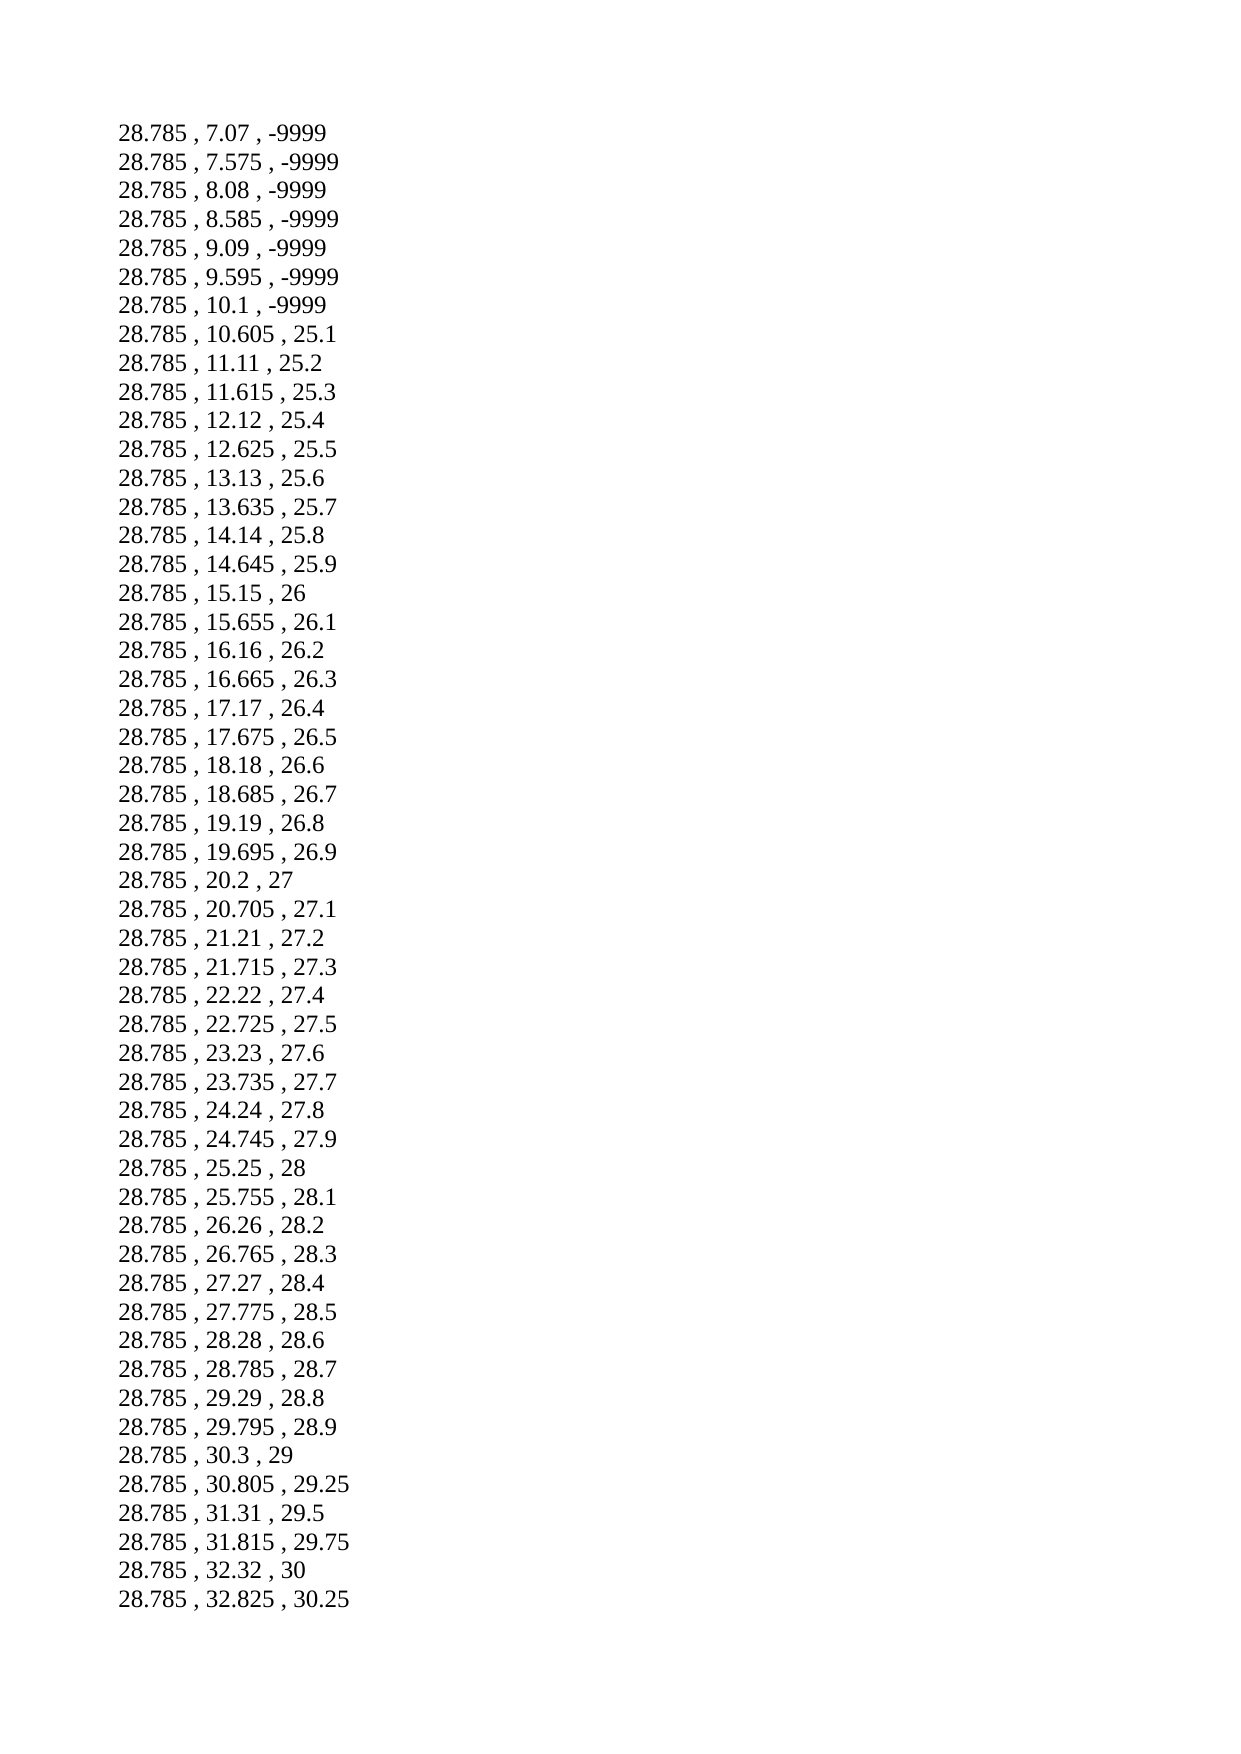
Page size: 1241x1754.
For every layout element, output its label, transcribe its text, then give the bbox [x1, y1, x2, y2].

text 28.785 , 20.2 , 27 [118, 866, 1122, 894]
text 28.785 , 15.655 , 26.1 [118, 607, 1122, 636]
text 28.785 , 8.08 , -9999 [118, 176, 1122, 204]
text 28.785 , 32.825 , 30.25 [118, 1584, 1122, 1613]
text 28.785 , 23.23 , 27.6 [118, 1038, 1122, 1067]
text 28.785 , 25.25 , 28 [118, 1153, 1122, 1182]
text 28.785 , 24.24 , 27.8 [118, 1096, 1122, 1124]
text 28.785 , 27.27 , 28.4 [118, 1268, 1122, 1297]
text 28.785 , 16.665 , 26.3 [118, 664, 1122, 693]
text 28.785 , 18.18 , 26.6 [118, 751, 1122, 779]
text 28.785 , 20.705 , 27.1 [118, 894, 1122, 923]
text 28.785 , 19.695 , 26.9 [118, 837, 1122, 866]
text 28.785 , 9.595 , -9999 [118, 262, 1122, 291]
text 28.785 , 12.12 , 25.4 [118, 406, 1122, 434]
text 28.785 , 11.11 , 25.2 [118, 348, 1122, 377]
text 28.785 , 22.725 , 27.5 [118, 1009, 1122, 1038]
text 28.785 , 30.3 , 29 [118, 1441, 1122, 1469]
text 28.785 , 19.19 , 26.8 [118, 808, 1122, 837]
text 28.785 , 17.17 , 26.4 [118, 693, 1122, 722]
text 28.785 , 11.615 , 25.3 [118, 377, 1122, 406]
text 28.785 , 13.635 , 25.7 [118, 492, 1122, 521]
text 28.785 , 31.815 , 29.75 [118, 1527, 1122, 1556]
text 28.785 , 29.29 , 28.8 [118, 1383, 1122, 1412]
text 28.785 , 26.765 , 28.3 [118, 1239, 1122, 1268]
text 28.785 , 9.09 , -9999 [118, 233, 1122, 262]
text 28.785 , 14.14 , 25.8 [118, 521, 1122, 549]
text 28.785 , 10.605 , 25.1 [118, 319, 1122, 348]
text 28.785 , 23.735 , 27.7 [118, 1067, 1122, 1096]
text 28.785 , 24.745 , 27.9 [118, 1124, 1122, 1153]
text 28.785 , 12.625 , 25.5 [118, 434, 1122, 463]
text 28.785 , 7.07 , -9999 [118, 118, 1122, 147]
text 28.785 , 29.795 , 28.9 [118, 1412, 1122, 1441]
text 28.785 , 7.575 , -9999 [118, 147, 1122, 176]
text 28.785 , 28.785 , 28.7 [118, 1354, 1122, 1383]
text 28.785 , 18.685 , 26.7 [118, 779, 1122, 808]
text 28.785 , 25.755 , 28.1 [118, 1182, 1122, 1211]
text 28.785 , 31.31 , 29.5 [118, 1498, 1122, 1527]
text 28.785 , 16.16 , 26.2 [118, 636, 1122, 664]
text 28.785 , 15.15 , 26 [118, 578, 1122, 607]
text 28.785 , 28.28 , 28.6 [118, 1326, 1122, 1354]
text 28.785 , 21.715 , 27.3 [118, 952, 1122, 981]
text 28.785 , 10.1 , -9999 [118, 291, 1122, 319]
text 28.785 , 8.585 , -9999 [118, 204, 1122, 233]
text 28.785 , 22.22 , 27.4 [118, 981, 1122, 1009]
text 28.785 , 26.26 , 28.2 [118, 1211, 1122, 1239]
text 28.785 , 17.675 , 26.5 [118, 722, 1122, 751]
text 28.785 , 13.13 , 25.6 [118, 463, 1122, 492]
text 28.785 , 30.805 , 29.25 [118, 1469, 1122, 1498]
text 28.785 , 21.21 , 27.2 [118, 923, 1122, 952]
text 28.785 , 32.32 , 30 [118, 1556, 1122, 1584]
text 28.785 , 27.775 , 28.5 [118, 1297, 1122, 1326]
text 28.785 , 14.645 , 25.9 [118, 549, 1122, 578]
